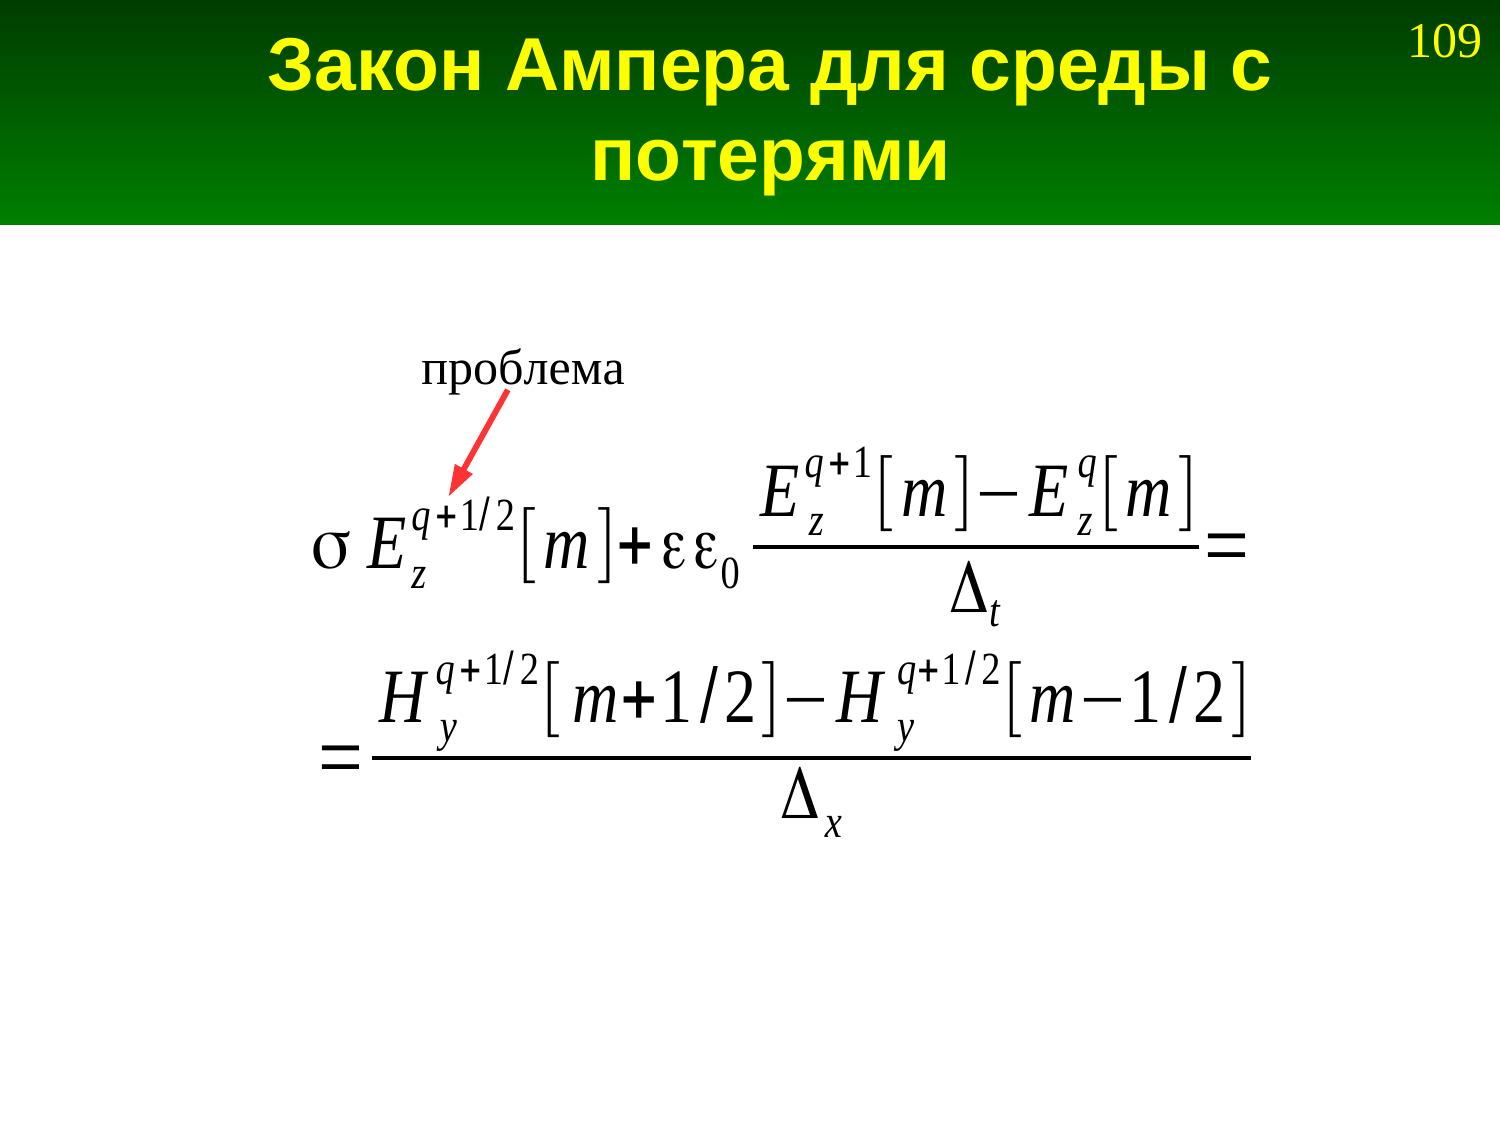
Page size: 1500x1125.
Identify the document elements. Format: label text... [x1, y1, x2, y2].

chart [295, 434, 1271, 847]
text_box проблема [406, 326, 640, 402]
title Закон Ампера для среды с потерями [100, 7, 1441, 204]
